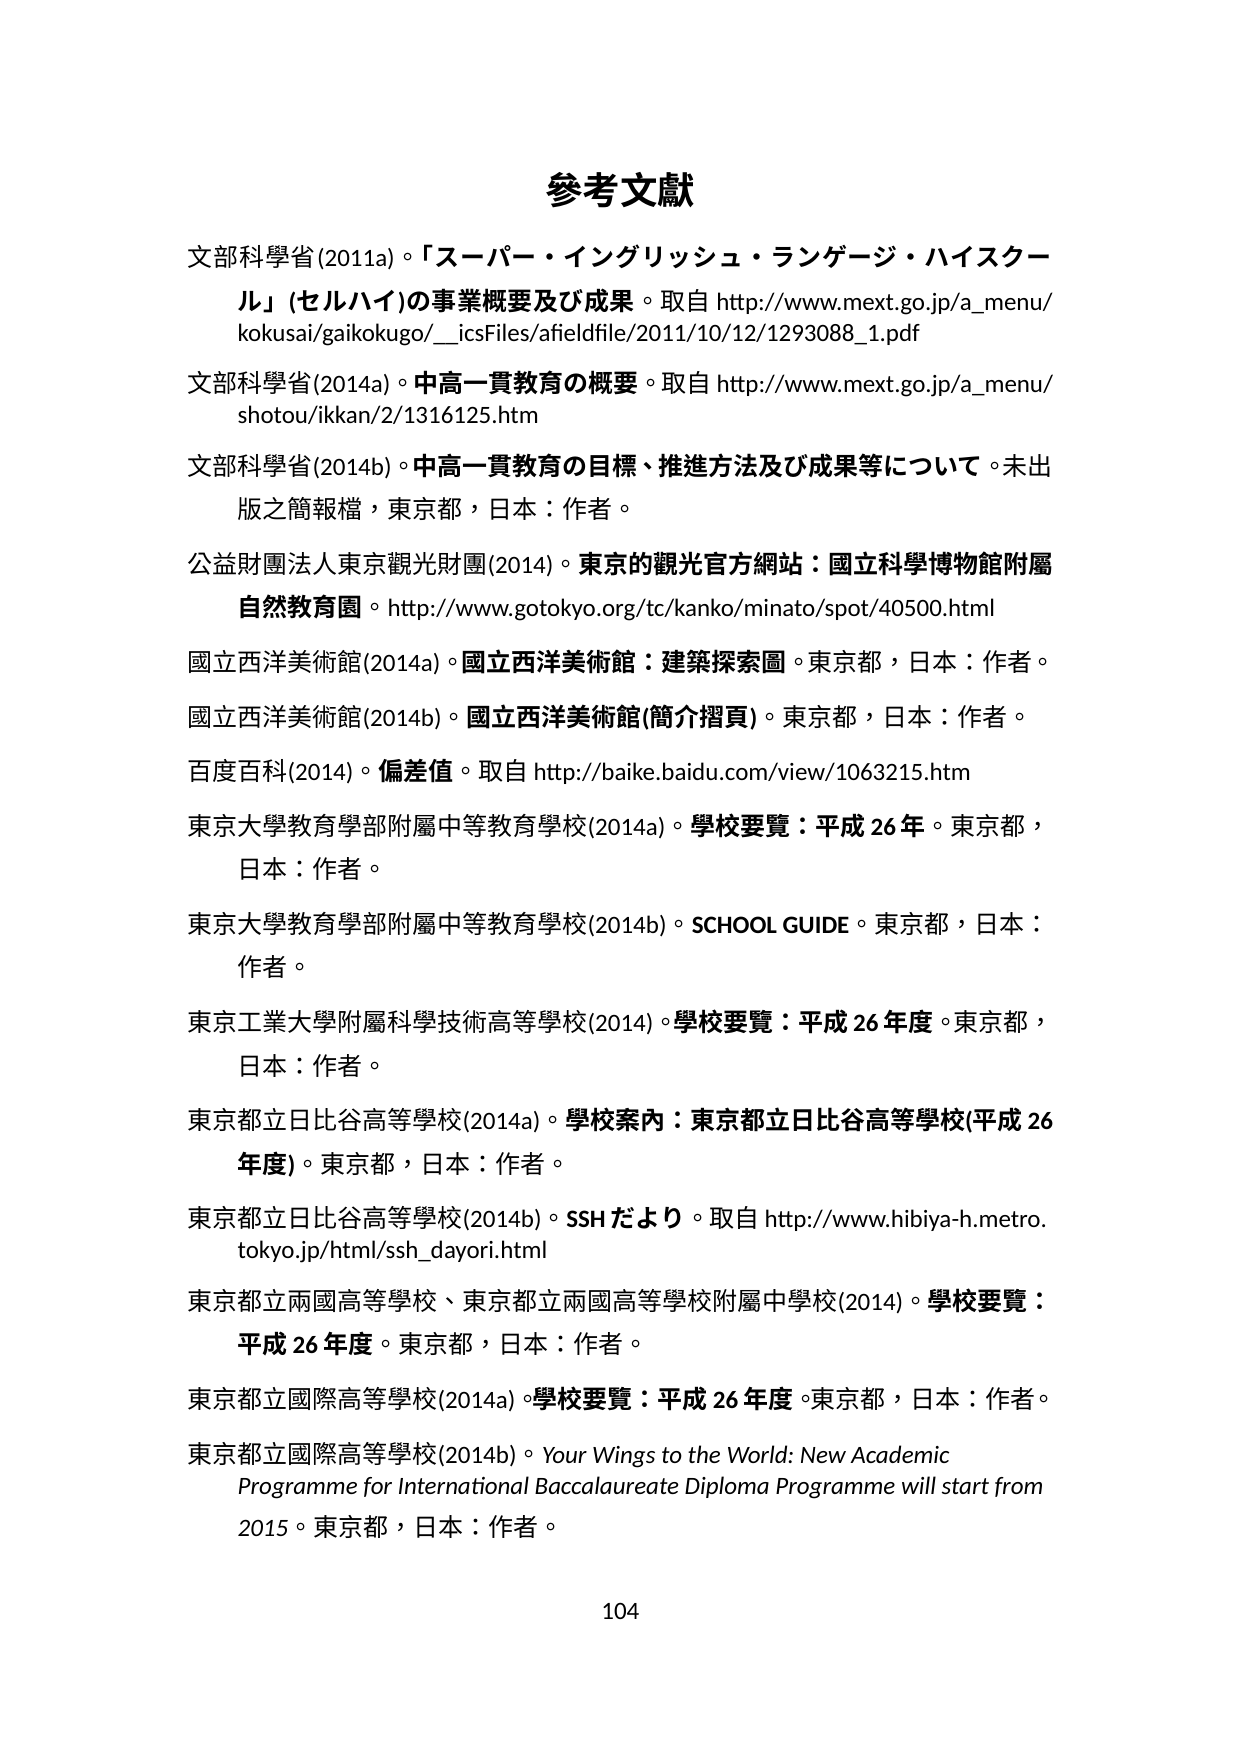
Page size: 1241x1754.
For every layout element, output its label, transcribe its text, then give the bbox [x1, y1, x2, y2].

text 東京都立國際高等學校(2014a)。學校要覽：平成26年度。東京都，日本：作者。 [187, 1379, 1053, 1416]
text 東京都立兩國高等學校、東京都立兩國高等學校附屬中學校(2014)。學校要覽：平成26年度。東京都，日本：作者。 [187, 1281, 1053, 1361]
text 東京大學教育學部附屬中等教育學校(2014a)。學校要覽：平成26年。東京都，日本：作者。 [187, 806, 1053, 886]
text 國立西洋美術館(2014b)。國立西洋美術館(簡介摺頁)。東京都，日本：作者。 [187, 697, 1053, 733]
text 百度百科(2014)。偏差值。取自http://baike.baidu.com/view/1063215.htm [187, 752, 1053, 788]
text 文部科學省(2014b)。中高一貫教育の目標、推進方法及び成果等について。未出版之簡報檔，東京都，日本：作者。 [187, 446, 1053, 526]
text 公益財團法人東京觀光財團(2014)。東京的觀光官方網站：國立科學博物館附屬自然教育園。http://www.gotokyo.org/tc/kanko/minato/spot/40500.html [187, 544, 1053, 624]
text 東京都立日比谷高等學校(2014a)。學校案內：東京都立日比谷高等學校(平成26年度)。東京都，日本：作者。 [187, 1101, 1053, 1180]
text 國立西洋美術館(2014a)。國立西洋美術館：建築探索圖。東京都，日本：作者。 [187, 642, 1053, 678]
text 東京都立日比谷高等學校(2014b)。SSHだより。取自http://www.hibiya-h.metro. tokyo.jp/html/ssh_dayori.html [187, 1199, 1053, 1265]
text 文部科學省(2011a)。「スーパー・イングリッシュ・ランゲージ・ハイスクール」(セルハイ)の事業概要及び成果。取自http://www.mext.go.jp/a_menu/ kokusai/gaikokugo/__icsFiles/afieldfile/2011/10/12/1293088_1.pdf [187, 238, 1053, 347]
text 東京工業大學附屬科學技術高等學校(2014)。學校要覽：平成26年度。東京都，日本：作者。 [187, 1003, 1053, 1082]
text 參考文獻 [187, 161, 1053, 216]
text 東京大學教育學部附屬中等教育學校(2014b)。SCHOOL GUIDE。東京都，日本：作者。 [187, 904, 1053, 984]
text 文部科學省(2014a)。中高一貫教育の概要。取自http://www.mext.go.jp/a_menu/shotou/ikkan/2/1316125.htm [187, 363, 1053, 430]
text 東京都立國際高等學校(2014b)。Your Wings to the World: New Academic Programme for International Baccalaureate Diploma Programme will start from 2015。東京都，日本：作者。 [187, 1434, 1053, 1544]
